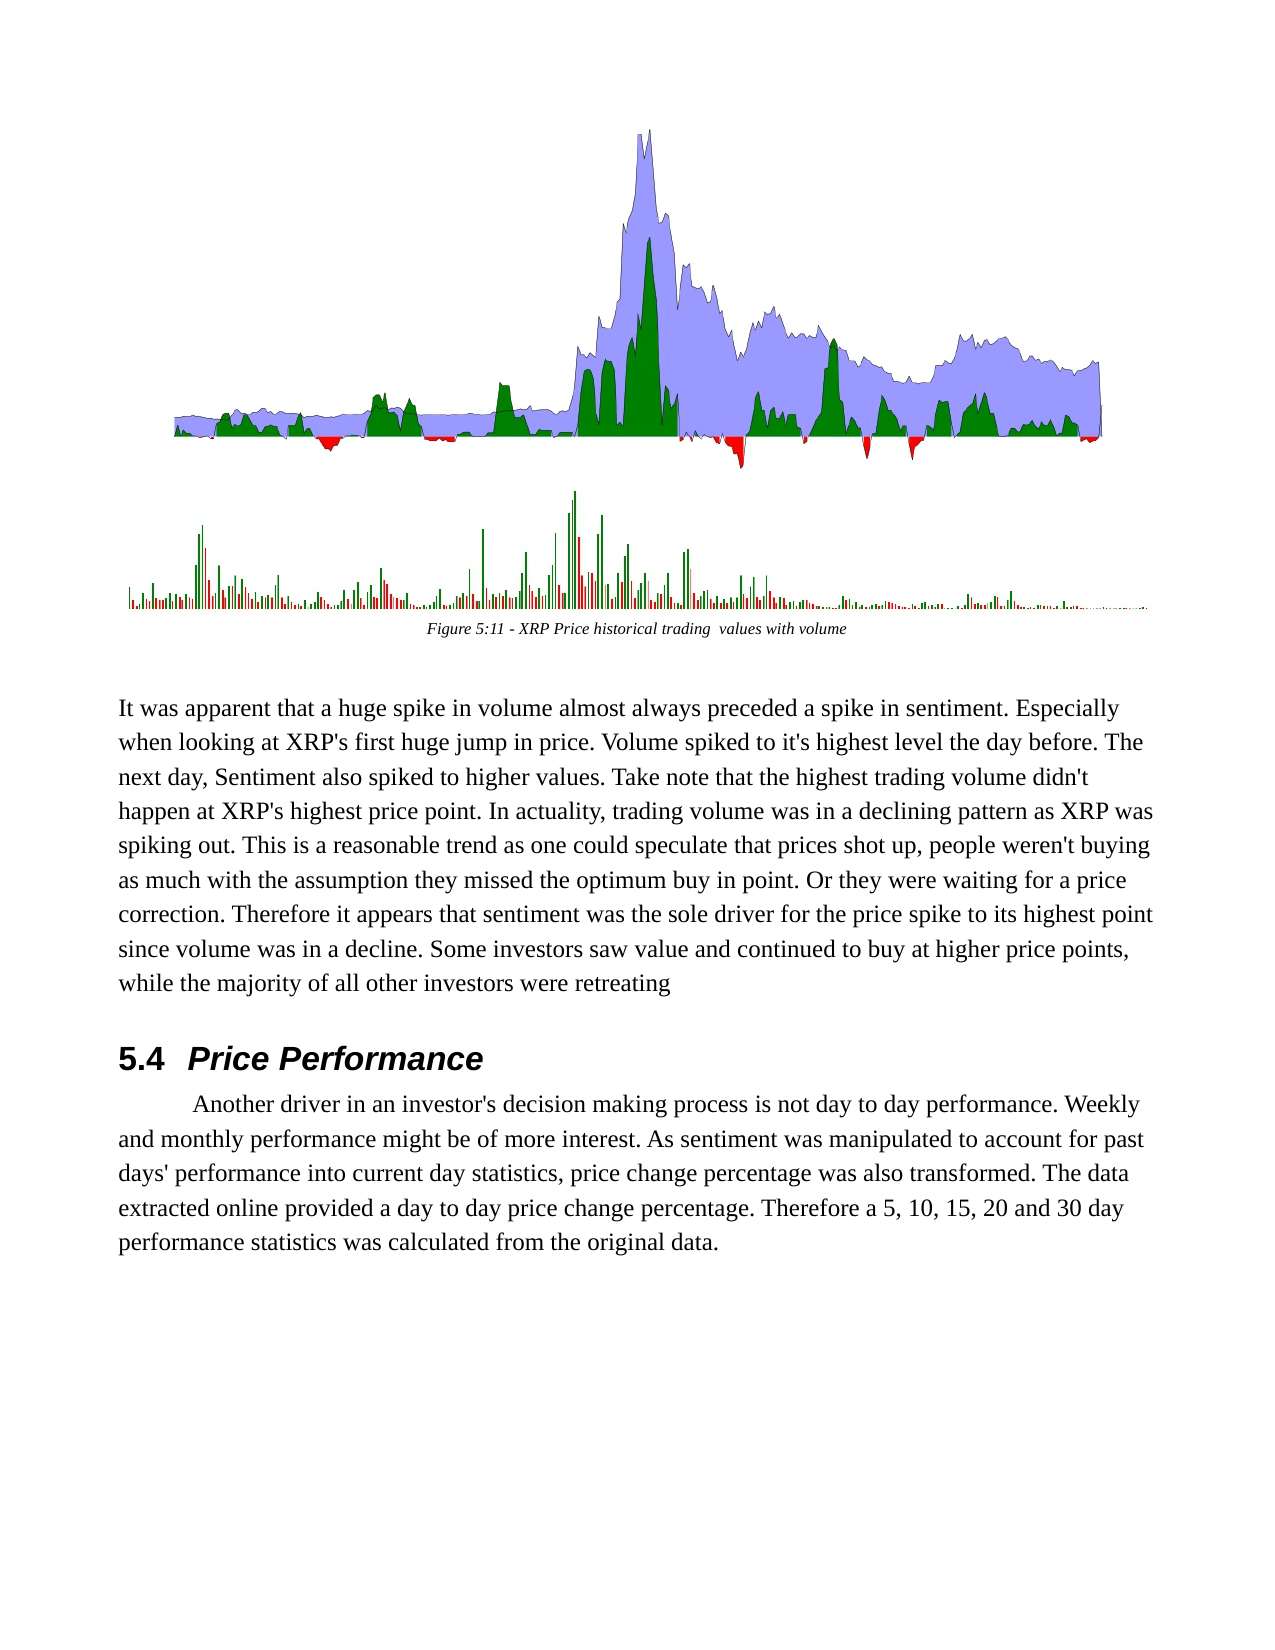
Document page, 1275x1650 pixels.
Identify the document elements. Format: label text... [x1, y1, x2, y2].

text Another driver in an investor's decision making process is not day to day performance. Weekly and monthly performance might be of more interest. As sentiment was manipulated to account for past days' performance into current day statistics, price change percentage was also transformed. The data extracted online provided a day to day price change percentage. Therefore a 5, 10, 15, 20 and 30 day performance statistics was calculated from the original data. [118, 1089, 1157, 1256]
subtitle Price Performance [118, 1038, 1157, 1077]
picture [118, 102, 1157, 619]
text Figure 5:11 - XRP Price historical trading values with volume [118, 619, 1157, 638]
text It was apparent that a huge spike in volume almost always preceded a spike in sentiment. Especially when looking at XRP's first huge jump in price. Volume spiked to it's highest level the day before. The next day, Sentiment also spiked to higher values. Take note that the highest trading volume didn't happen at XRP's highest price point. In actuality, trading volume was in a declining pattern as XRP was spiking out. This is a reasonable trend as one could speculate that prices shot up, people weren't buying as much with the assumption they missed the optimum buy in point. Or they were waiting for a price correction. Therefore it appears that sentiment was the sole driver for the price spike to its highest point since volume was in a decline. Some investors saw value and continued to buy at higher price points, while the majority of all other investors were retreating [118, 693, 1157, 997]
